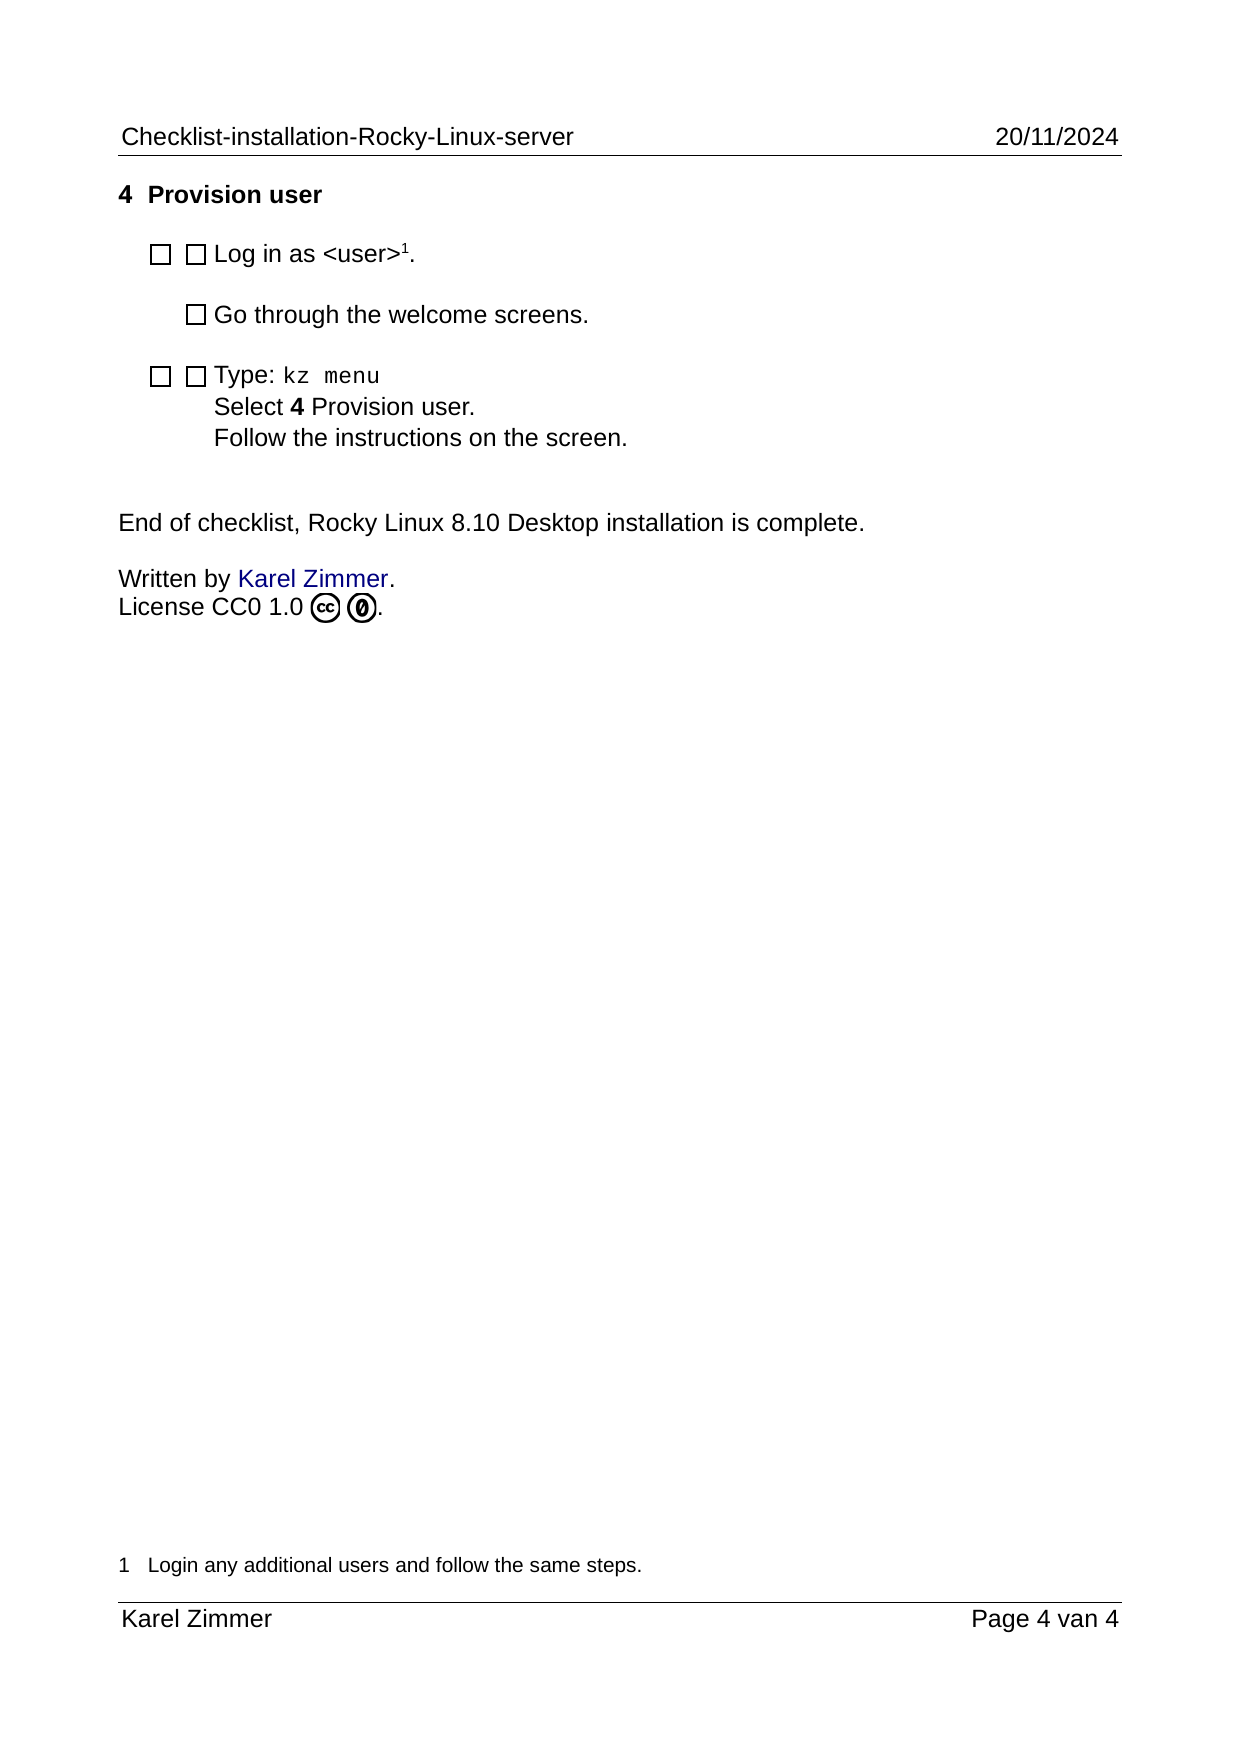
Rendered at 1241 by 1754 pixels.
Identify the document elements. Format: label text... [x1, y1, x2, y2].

table_cell Type: kz menu [213, 360, 1122, 392]
text End of checklist, Rocky Linux 8.10 Desktop installation is complete. [118, 509, 1122, 537]
table_cell [177, 330, 213, 360]
table_cell [177, 360, 213, 392]
text Written by Karel Zimmer. [118, 565, 1122, 593]
table_cell Select 4 Provision user. [213, 392, 1122, 422]
table_cell [177, 423, 213, 453]
table_cell [177, 269, 213, 300]
table_cell [142, 423, 177, 453]
table_cell [177, 300, 213, 330]
table_cell Follow the instructions on the screen. [213, 423, 1122, 453]
table_cell [118, 423, 142, 453]
table_header [177, 239, 213, 269]
table_cell [142, 300, 177, 330]
table_cell [213, 269, 1122, 300]
picture [310, 593, 340, 623]
table_header [118, 239, 142, 269]
text . [377, 593, 1122, 622]
list Provision user [118, 177, 1122, 211]
table_cell [118, 360, 142, 392]
table_cell [213, 330, 1122, 360]
table_cell [142, 269, 177, 300]
table_cell [142, 330, 177, 360]
table_header Log in as <user>. [213, 239, 1122, 269]
table_cell [142, 392, 177, 422]
table_cell [118, 392, 142, 422]
table_cell [177, 392, 213, 422]
table_cell Go through the welcome screens. [213, 300, 1122, 330]
table_cell [118, 269, 142, 300]
text License CC0 1.0 [118, 593, 310, 622]
table_cell [118, 300, 142, 330]
table_cell [118, 330, 142, 360]
picture [347, 593, 377, 623]
table_header [142, 239, 177, 269]
table_cell [142, 360, 177, 392]
